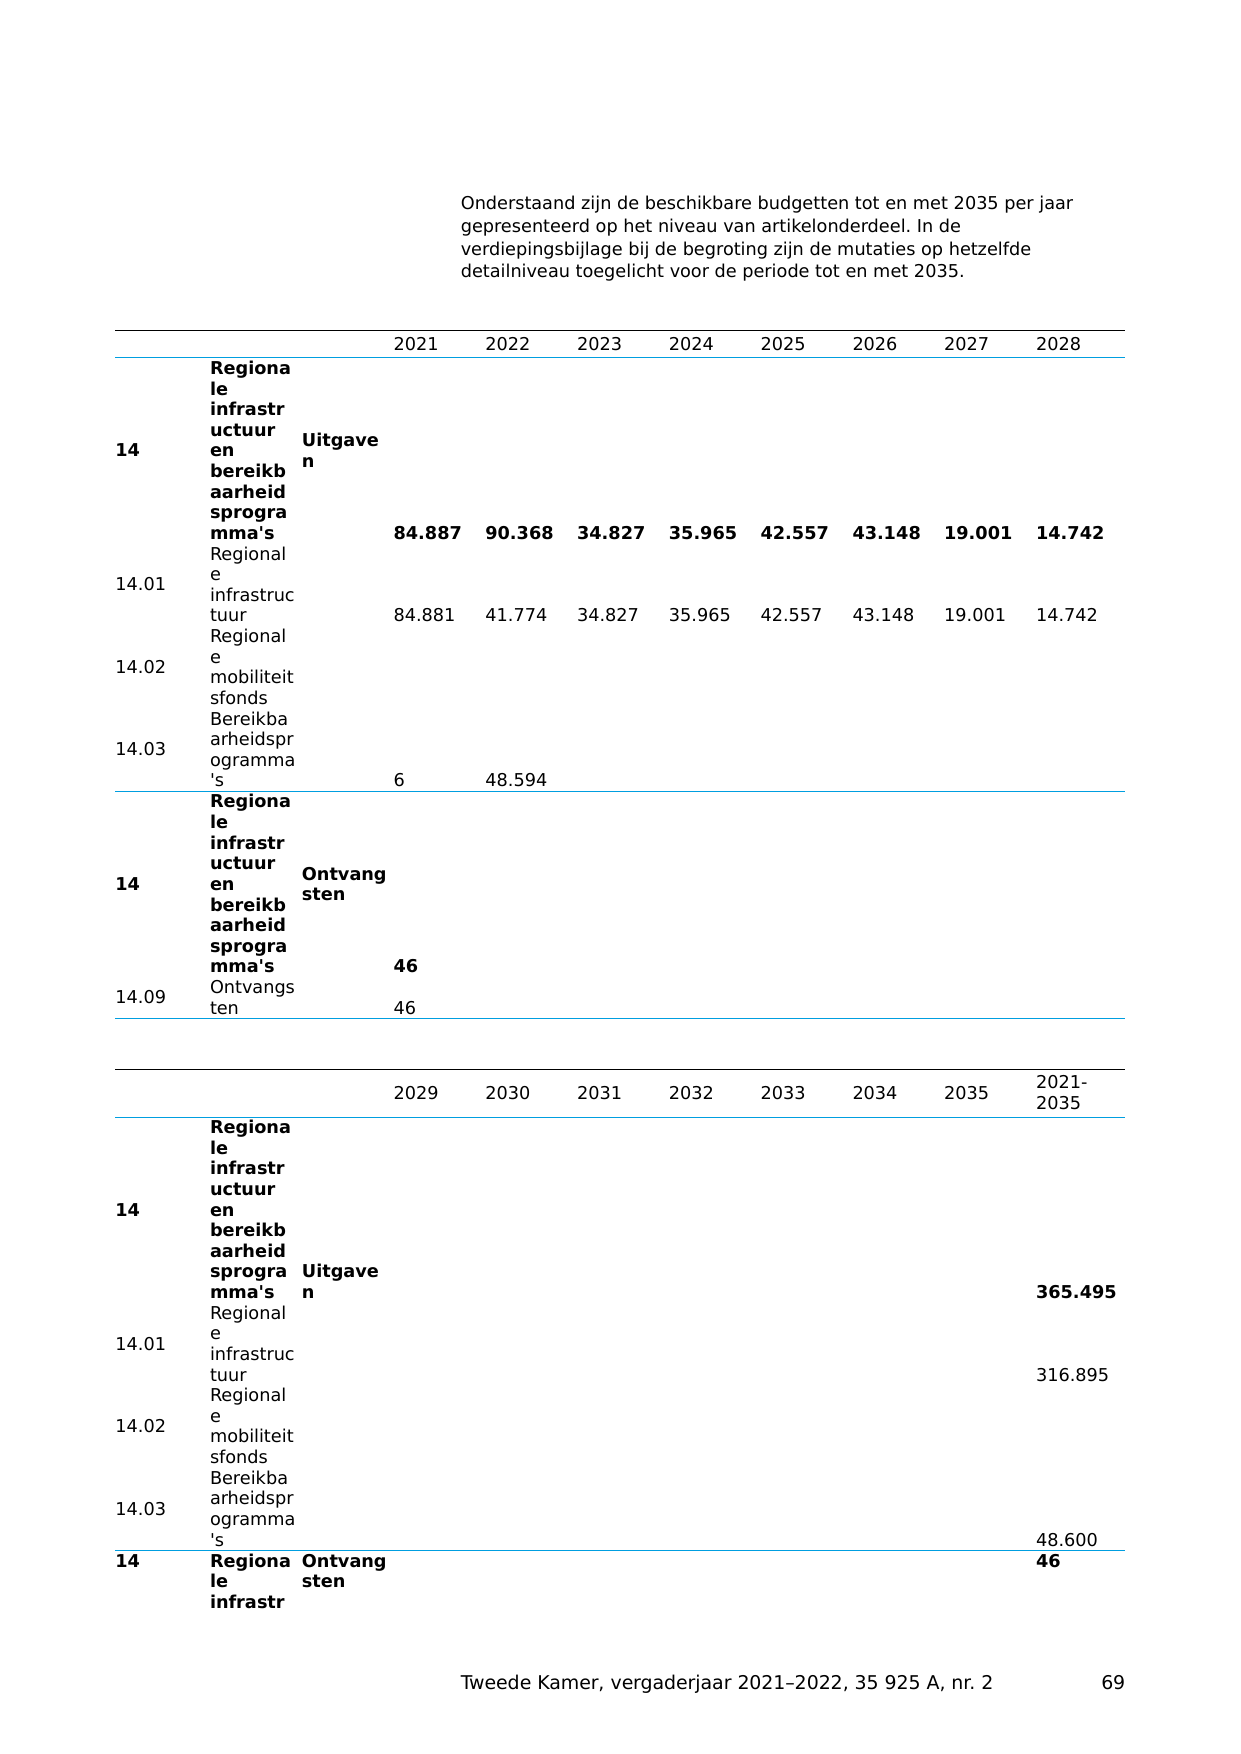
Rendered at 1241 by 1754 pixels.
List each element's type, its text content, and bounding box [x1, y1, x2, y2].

table_cell 41.774 [482, 544, 574, 626]
table_cell [666, 1468, 757, 1550]
table_cell 2022 [482, 331, 574, 357]
table_cell [482, 977, 574, 1018]
table_cell [390, 626, 482, 708]
table_cell [849, 1551, 941, 1612]
table_cell [666, 626, 757, 708]
table_cell [299, 1468, 390, 1550]
table_cell 2035 [941, 1070, 1033, 1116]
table_cell 35.965 [666, 544, 757, 626]
table_cell [758, 1385, 849, 1468]
table_cell 19.001 [941, 358, 1033, 543]
table_header Tabel 49 Vervolg (bedragen x € 1.000) [115, 1044, 1125, 1069]
table_cell [574, 792, 666, 977]
table_cell [849, 1468, 941, 1550]
table_cell 14 [115, 358, 207, 543]
table_cell [299, 544, 390, 626]
table_cell 84.881 [390, 544, 482, 626]
table_cell [299, 1385, 390, 1468]
table_cell [941, 1118, 1033, 1303]
table_cell 2025 [758, 331, 849, 357]
table_cell [299, 1070, 390, 1116]
table_cell [390, 1303, 482, 1385]
table_cell 14.01 [115, 544, 207, 626]
table_cell Uitgaven [299, 1118, 390, 1303]
table_cell 35.965 [666, 358, 757, 543]
table_cell [941, 1385, 1033, 1468]
table_cell 2023 [574, 331, 666, 357]
table_cell [299, 977, 390, 1018]
table_cell [299, 331, 390, 357]
table_cell [758, 1551, 849, 1612]
table_cell [390, 1468, 482, 1550]
table_cell [666, 1551, 757, 1612]
table_cell [1033, 626, 1125, 708]
table_cell 14.02 [115, 1385, 207, 1468]
table_cell [849, 1118, 941, 1303]
table_cell Regionale infrastructuur en bereikbaarheidsprogramma's [207, 1118, 299, 1303]
table_cell 14.742 [1033, 544, 1125, 626]
table_cell 2028 [1033, 331, 1125, 357]
table_cell [758, 792, 849, 977]
table_cell 48.600 [1033, 1468, 1125, 1550]
table_cell 14 [115, 1551, 207, 1612]
table_cell [849, 977, 941, 1018]
table_cell [115, 1070, 299, 1116]
table_cell [941, 977, 1033, 1018]
table_cell 19.001 [941, 544, 1033, 626]
table_cell [666, 1118, 757, 1303]
table_cell 84.887 [390, 358, 482, 543]
table_cell 14.01 [115, 1303, 207, 1385]
table_cell [1033, 1385, 1125, 1468]
table_cell [758, 977, 849, 1018]
table_cell [1033, 977, 1125, 1018]
table_header Tabel 48 Artikel 14 Regionale infrastructuur en bereikbaarheidsprogramma's (bedragen x € 1.000) [115, 305, 1125, 330]
table_cell [299, 626, 390, 708]
table_cell [574, 1118, 666, 1303]
table_cell [299, 1303, 390, 1385]
table_cell 14.09 [115, 977, 207, 1018]
table_cell [941, 1468, 1033, 1550]
table_cell [758, 1118, 849, 1303]
table_cell [941, 626, 1033, 708]
table_cell [482, 792, 574, 977]
table_cell 2024 [666, 331, 757, 357]
table_cell Bereikbaarheidsprogramma's [207, 1468, 299, 1550]
table_cell [574, 1303, 666, 1385]
table_cell [482, 1551, 574, 1612]
table_cell 2021-2035 [1033, 1070, 1125, 1116]
table_cell 14 [115, 1118, 207, 1303]
table_cell 43.148 [849, 358, 941, 543]
table_cell 2027 [941, 331, 1033, 357]
table_cell [115, 331, 299, 357]
table_cell [666, 792, 757, 977]
table_cell [666, 709, 757, 791]
table_cell Regionale mobiliteitsfonds [207, 626, 299, 708]
table_cell [941, 1551, 1033, 1612]
table_cell 90.368 [482, 358, 574, 543]
table_cell 6 [390, 709, 482, 791]
table_cell Regionale mobiliteitsfonds [207, 1385, 299, 1468]
table_cell 365.495 [1033, 1118, 1125, 1303]
table_cell [849, 709, 941, 791]
table_cell 48.594 [482, 709, 574, 791]
table_cell Uitgaven [299, 358, 390, 543]
table_cell Regionale infrastructuur [207, 1303, 299, 1385]
table_cell 43.148 [849, 544, 941, 626]
table_cell 2030 [482, 1070, 574, 1116]
table_cell [390, 1385, 482, 1468]
table_cell [758, 709, 849, 791]
table_cell 14.03 [115, 1468, 207, 1550]
table_cell [574, 1385, 666, 1468]
table_cell 2033 [758, 1070, 849, 1116]
table_cell Regionale infrastructuur en bereikbaarheidsprogramma's [207, 358, 299, 543]
table_cell [482, 1468, 574, 1550]
table_cell 14.02 [115, 626, 207, 708]
table_cell [849, 626, 941, 708]
table_cell [574, 1468, 666, 1550]
table_cell [482, 1385, 574, 1468]
table_cell [666, 1303, 757, 1385]
table_cell Bereikbaarheidsprogramma's [207, 709, 299, 791]
table_cell 2029 [390, 1070, 482, 1116]
table_cell [1033, 709, 1125, 791]
text Onderstaand zijn de beschikbare budgetten tot en met 2035 per jaar gepresenteerd op het niveau van artikelonderdeel. In de verdiepingsbijlage bij de begroting zijn de mutaties op hetzelfde detailniveau toegelicht voor de periode tot en met 2035. [461, 191, 1125, 282]
table_cell [299, 709, 390, 791]
table_cell [574, 977, 666, 1018]
table_cell 2034 [849, 1070, 941, 1116]
table_cell [574, 709, 666, 791]
table_cell [574, 1551, 666, 1612]
table_cell [941, 709, 1033, 791]
table_cell 46 [1033, 1551, 1125, 1612]
table_cell Ontvangsten [299, 792, 390, 977]
table_cell 34.827 [574, 544, 666, 626]
table_cell [574, 626, 666, 708]
table_cell Ontvangsten [299, 1551, 390, 1612]
table_cell Ontvangsten [207, 977, 299, 1018]
table_cell [666, 977, 757, 1018]
table_cell Regionale infrastructuur en bereikbaarheidsprogramma's [207, 792, 299, 977]
table_cell 2031 [574, 1070, 666, 1116]
table_cell [1033, 792, 1125, 977]
table_cell [941, 792, 1033, 977]
table_cell [390, 1551, 482, 1612]
table_cell 46 [390, 977, 482, 1018]
table_cell [941, 1303, 1033, 1385]
table_cell [758, 626, 849, 708]
table_cell [849, 792, 941, 977]
table_cell 14.742 [1033, 358, 1125, 543]
table_cell 316.895 [1033, 1303, 1125, 1385]
table_cell 2032 [666, 1070, 757, 1116]
table_cell 42.557 [758, 358, 849, 543]
table_cell 14 [115, 792, 207, 977]
table_cell [758, 1468, 849, 1550]
table_cell [482, 1303, 574, 1385]
table_cell [758, 1303, 849, 1385]
table_cell 14.03 [115, 709, 207, 791]
table_cell [849, 1385, 941, 1468]
table_cell [482, 626, 574, 708]
table_cell 2021 [390, 331, 482, 357]
table_cell 2026 [849, 331, 941, 357]
table_cell [390, 1118, 482, 1303]
table_cell Regionale infrastructuur [207, 544, 299, 626]
table_cell [849, 1303, 941, 1385]
table_cell 46 [390, 792, 482, 977]
table_cell [482, 1118, 574, 1303]
table_cell [666, 1385, 757, 1468]
table_cell Regionale infrastr [207, 1551, 299, 1612]
table_cell 42.557 [758, 544, 849, 626]
table_cell 34.827 [574, 358, 666, 543]
